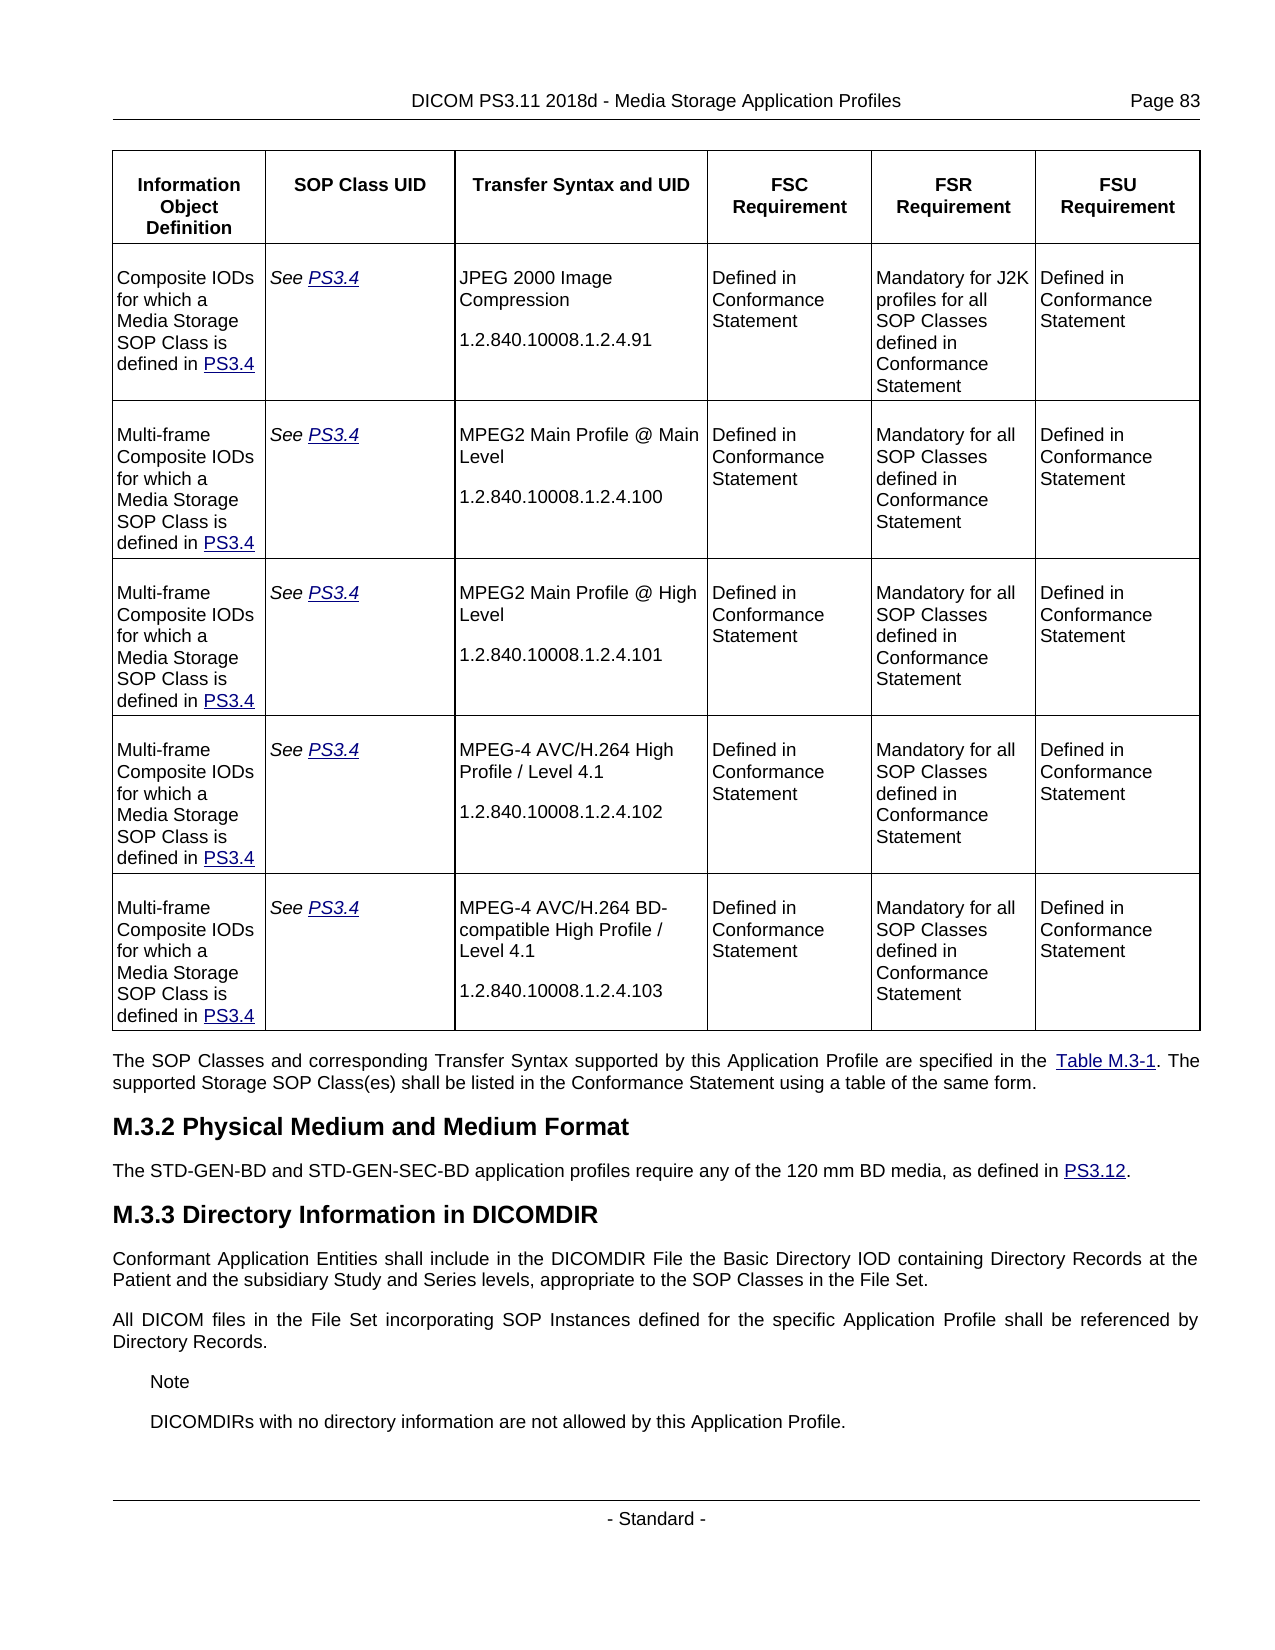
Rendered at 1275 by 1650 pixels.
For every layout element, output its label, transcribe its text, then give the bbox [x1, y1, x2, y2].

table_cell Defined in Conformance Statement [708, 716, 871, 873]
table_cell Mandatory for all SOP Classes defined in Conformance Statement [872, 716, 1035, 873]
text Note [150, 1371, 1162, 1393]
table_cell MPEG-4 AVC/H.264 BD-compatible High Profile / Level 4.1 1.2.840.10008.1.2.4.103 [456, 874, 707, 1030]
table_cell JPEG 2000 Image Compression 1.2.840.10008.1.2.4.91 [456, 244, 707, 400]
table_cell Multi-frame Composite IODs for which a Media Storage SOP Class is defined in PS3.4 [113, 874, 265, 1030]
table_header SOP Class UID [266, 151, 454, 243]
table_cell Mandatory for all SOP Classes defined in Conformance Statement [872, 401, 1035, 558]
table_cell Multi-frame Composite IODs for which a Media Storage SOP Class is defined in PS3.4 [113, 401, 265, 558]
table_cell See PS3.4 [266, 874, 454, 1030]
table_cell Defined in Conformance Statement [1036, 716, 1199, 873]
text The SOP Classes and corresponding Transfer Syntax supported by this Application Profile are specified in the Table M.3-1. The supported Storage SOP Class(es) shall be listed in the Conformance Statement using a table of the same form. [112, 1050, 1200, 1093]
table_cell See PS3.4 [266, 401, 454, 558]
table_cell Multi-frame Composite IODs for which a Media Storage SOP Class is defined in PS3.4 [113, 716, 265, 873]
table_header Transfer Syntax and UID [456, 151, 707, 243]
text M.3.2 Physical Medium and Medium Format [112, 1112, 1200, 1141]
table_cell Defined in Conformance Statement [708, 401, 871, 558]
table_cell Mandatory for all SOP Classes defined in Conformance Statement [872, 874, 1035, 1030]
text Conformant Application Entities shall include in the DICOMDIR File the Basic Directory IOD containing Directory Records at the Patient and the subsidiary Study and Series levels, appropriate to the SOP Classes in the File Set. [112, 1247, 1200, 1290]
table_cell Defined in Conformance Statement [708, 874, 871, 1030]
table_header FSC Requirement [708, 151, 871, 243]
table_cell MPEG2 Main Profile @ High Level 1.2.840.10008.1.2.4.101 [456, 559, 707, 715]
text M.3.3 Directory Information in DICOMDIR [112, 1200, 1200, 1228]
table_cell See PS3.4 [266, 244, 454, 400]
table_cell Mandatory for J2K profiles for all SOP Classes defined in Conformance Statement [872, 244, 1035, 400]
table_cell See PS3.4 [266, 559, 454, 715]
text DICOMDIRs with no directory information are not allowed by this Application Profile. [150, 1411, 1162, 1433]
table_cell See PS3.4 [266, 716, 454, 873]
table_cell Defined in Conformance Statement [1036, 244, 1199, 400]
table_cell Defined in Conformance Statement [708, 244, 871, 400]
table_cell Mandatory for all SOP Classes defined in Conformance Statement [872, 559, 1035, 715]
text All DICOM files in the File Set incorporating SOP Instances defined for the specific Application Profile shall be referenced by Directory Records. [112, 1309, 1200, 1352]
table_header FSU Requirement [1036, 151, 1199, 243]
table_cell Defined in Conformance Statement [1036, 401, 1199, 558]
table_cell Multi-frame Composite IODs for which a Media Storage SOP Class is defined in PS3.4 [113, 559, 265, 715]
table_cell Defined in Conformance Statement [1036, 559, 1199, 715]
table_cell MPEG2 Main Profile @ Main Level 1.2.840.10008.1.2.4.100 [456, 401, 707, 558]
table_cell Defined in Conformance Statement [708, 559, 871, 715]
table_header FSR Requirement [872, 151, 1035, 243]
table_cell MPEG-4 AVC/H.264 High Profile / Level 4.1 1.2.840.10008.1.2.4.102 [456, 716, 707, 873]
text The STD-GEN-BD and STD-GEN-SEC-BD application profiles require any of the 120 mm BD media, as defined in PS3.12. [112, 1159, 1200, 1181]
table_header Information Object Definition [113, 151, 265, 243]
table_cell Defined in Conformance Statement [1036, 874, 1199, 1030]
table_cell Composite IODs for which a Media Storage SOP Class is defined in PS3.4 [113, 244, 265, 400]
